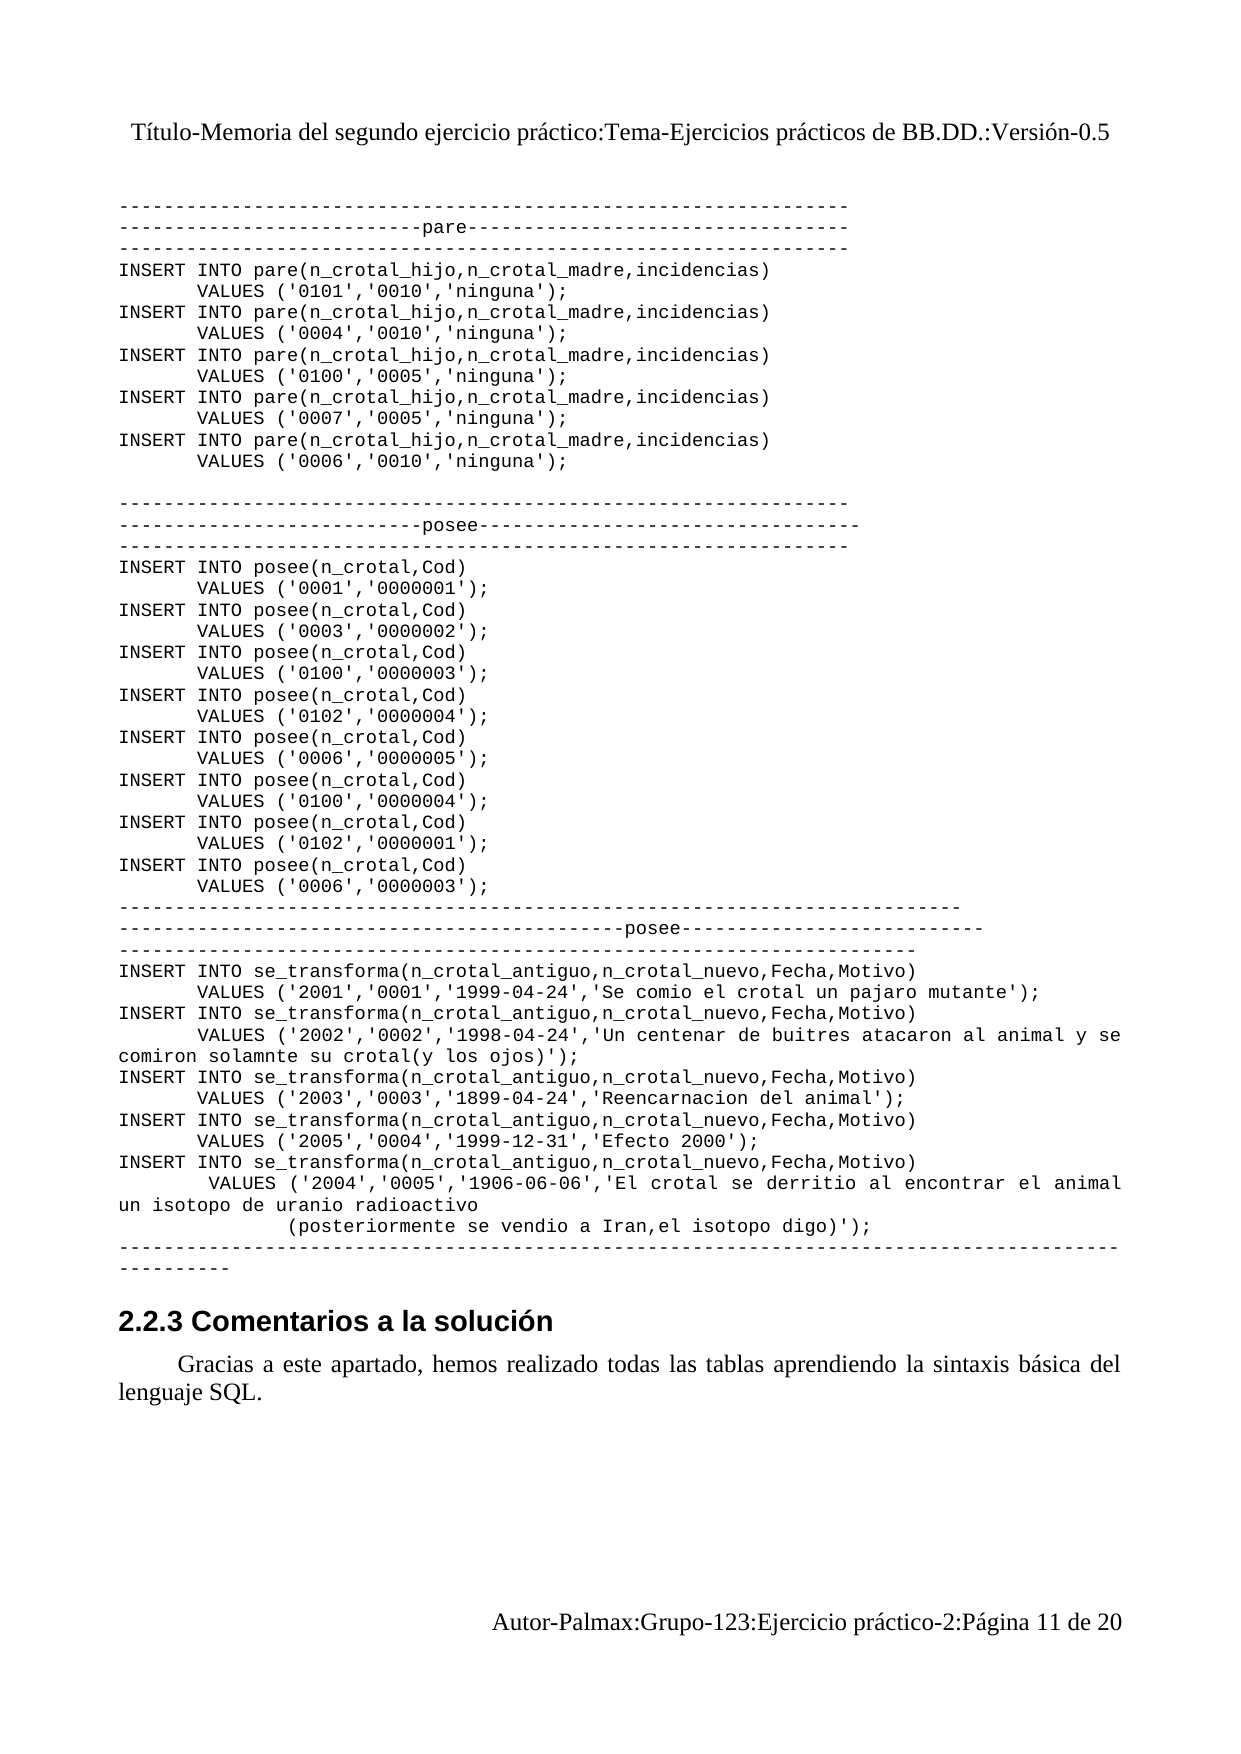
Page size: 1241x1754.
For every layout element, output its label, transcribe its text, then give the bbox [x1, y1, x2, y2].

text ---------------------------posee---------------------------------- [118, 515, 1122, 537]
text INSERT INTO pare(n_crotal_hijo,n_crotal_madre,incidencias) [118, 260, 1122, 282]
text ----------------------------------------------------------------- [118, 197, 1122, 218]
text ----------------------------------------------------------------- [118, 239, 1122, 260]
text VALUES ('0006','0010','ninguna'); [118, 452, 1122, 473]
text INSERT INTO pare(n_crotal_hijo,n_crotal_madre,incidencias) [118, 303, 1122, 324]
text VALUES ('2001','0001','1999-04-24','Se comio el crotal un pajaro mutante'); [118, 983, 1122, 1004]
text --------------------------------------------------------------------------- [118, 898, 1122, 919]
text INSERT INTO se_transforma(n_crotal_antiguo,n_crotal_nuevo,Fecha,Motivo) [118, 1068, 1122, 1089]
text VALUES ('0102','0000001'); [118, 834, 1122, 855]
text VALUES ('0102','0000004'); [118, 707, 1122, 728]
text VALUES ('2004','0005','1906-06-06','El crotal se derritio al encontrar el animal un isotopo de uranio radioactivo [118, 1174, 1122, 1217]
text ----------------------------------------------------------------- [118, 537, 1122, 558]
text INSERT INTO se_transforma(n_crotal_antiguo,n_crotal_nuevo,Fecha,Motivo) [118, 1110, 1122, 1132]
text INSERT INTO se_transforma(n_crotal_antiguo,n_crotal_nuevo,Fecha,Motivo) [118, 962, 1122, 983]
text INSERT INTO pare(n_crotal_hijo,n_crotal_madre,incidencias) [118, 388, 1122, 409]
text VALUES ('0100','0000003'); [118, 664, 1122, 685]
text Gracias a este apartado, hemos realizado todas las tablas aprendiendo la sintaxis básica del lenguaje SQL. [118, 1350, 1122, 1406]
text INSERT INTO posee(n_crotal,Cod) [118, 685, 1122, 707]
text ----------------------------------------------------------------------- [118, 940, 1122, 962]
text VALUES ('0001','0000001'); [118, 579, 1122, 600]
text INSERT INTO posee(n_crotal,Cod) [118, 855, 1122, 877]
subtitle 2.2.3 Comentarios a la solución [118, 1305, 1122, 1338]
text ----------------------------------------------------------------- [118, 494, 1122, 515]
text INSERT INTO se_transforma(n_crotal_antiguo,n_crotal_nuevo,Fecha,Motivo) [118, 1153, 1122, 1174]
text INSERT INTO posee(n_crotal,Cod) [118, 728, 1122, 749]
text INSERT INTO pare(n_crotal_hijo,n_crotal_madre,incidencias) [118, 345, 1122, 367]
text ---------------------------------------------posee--------------------------- [118, 919, 1122, 940]
text VALUES ('0003','0000002'); [118, 622, 1122, 643]
text INSERT INTO posee(n_crotal,Cod) [118, 770, 1122, 792]
text VALUES ('0004','0010','ninguna'); [118, 324, 1122, 345]
text INSERT INTO posee(n_crotal,Cod) [118, 643, 1122, 664]
text VALUES ('2005','0004','1999-12-31','Efecto 2000'); [118, 1132, 1122, 1153]
text VALUES ('0006','0000005'); [118, 749, 1122, 770]
text VALUES ('2002','0002','1998-04-24','Un centenar de buitres atacaron al animal y se comiron solamnte su crotal(y los ojos)'); [118, 1025, 1122, 1068]
text --------------------------------------------------------------------------------------------------- [118, 1238, 1122, 1280]
text ---------------------------pare---------------------------------- [118, 218, 1122, 239]
text (posteriormente se vendio a Iran,el isotopo digo)'); [118, 1217, 1122, 1238]
text VALUES ('0101','0010','ninguna'); [118, 282, 1122, 303]
text VALUES ('0006','0000003'); [118, 877, 1122, 898]
text VALUES ('0100','0000004'); [118, 792, 1122, 813]
text INSERT INTO posee(n_crotal,Cod) [118, 558, 1122, 579]
text VALUES ('2003','0003','1899-04-24','Reencarnacion del animal'); [118, 1089, 1122, 1110]
text VALUES ('0007','0005','ninguna'); [118, 409, 1122, 430]
text INSERT INTO posee(n_crotal,Cod) [118, 813, 1122, 834]
text VALUES ('0100','0005','ninguna'); [118, 367, 1122, 388]
text INSERT INTO posee(n_crotal,Cod) [118, 600, 1122, 622]
text INSERT INTO se_transforma(n_crotal_antiguo,n_crotal_nuevo,Fecha,Motivo) [118, 1004, 1122, 1025]
text INSERT INTO pare(n_crotal_hijo,n_crotal_madre,incidencias) [118, 430, 1122, 452]
